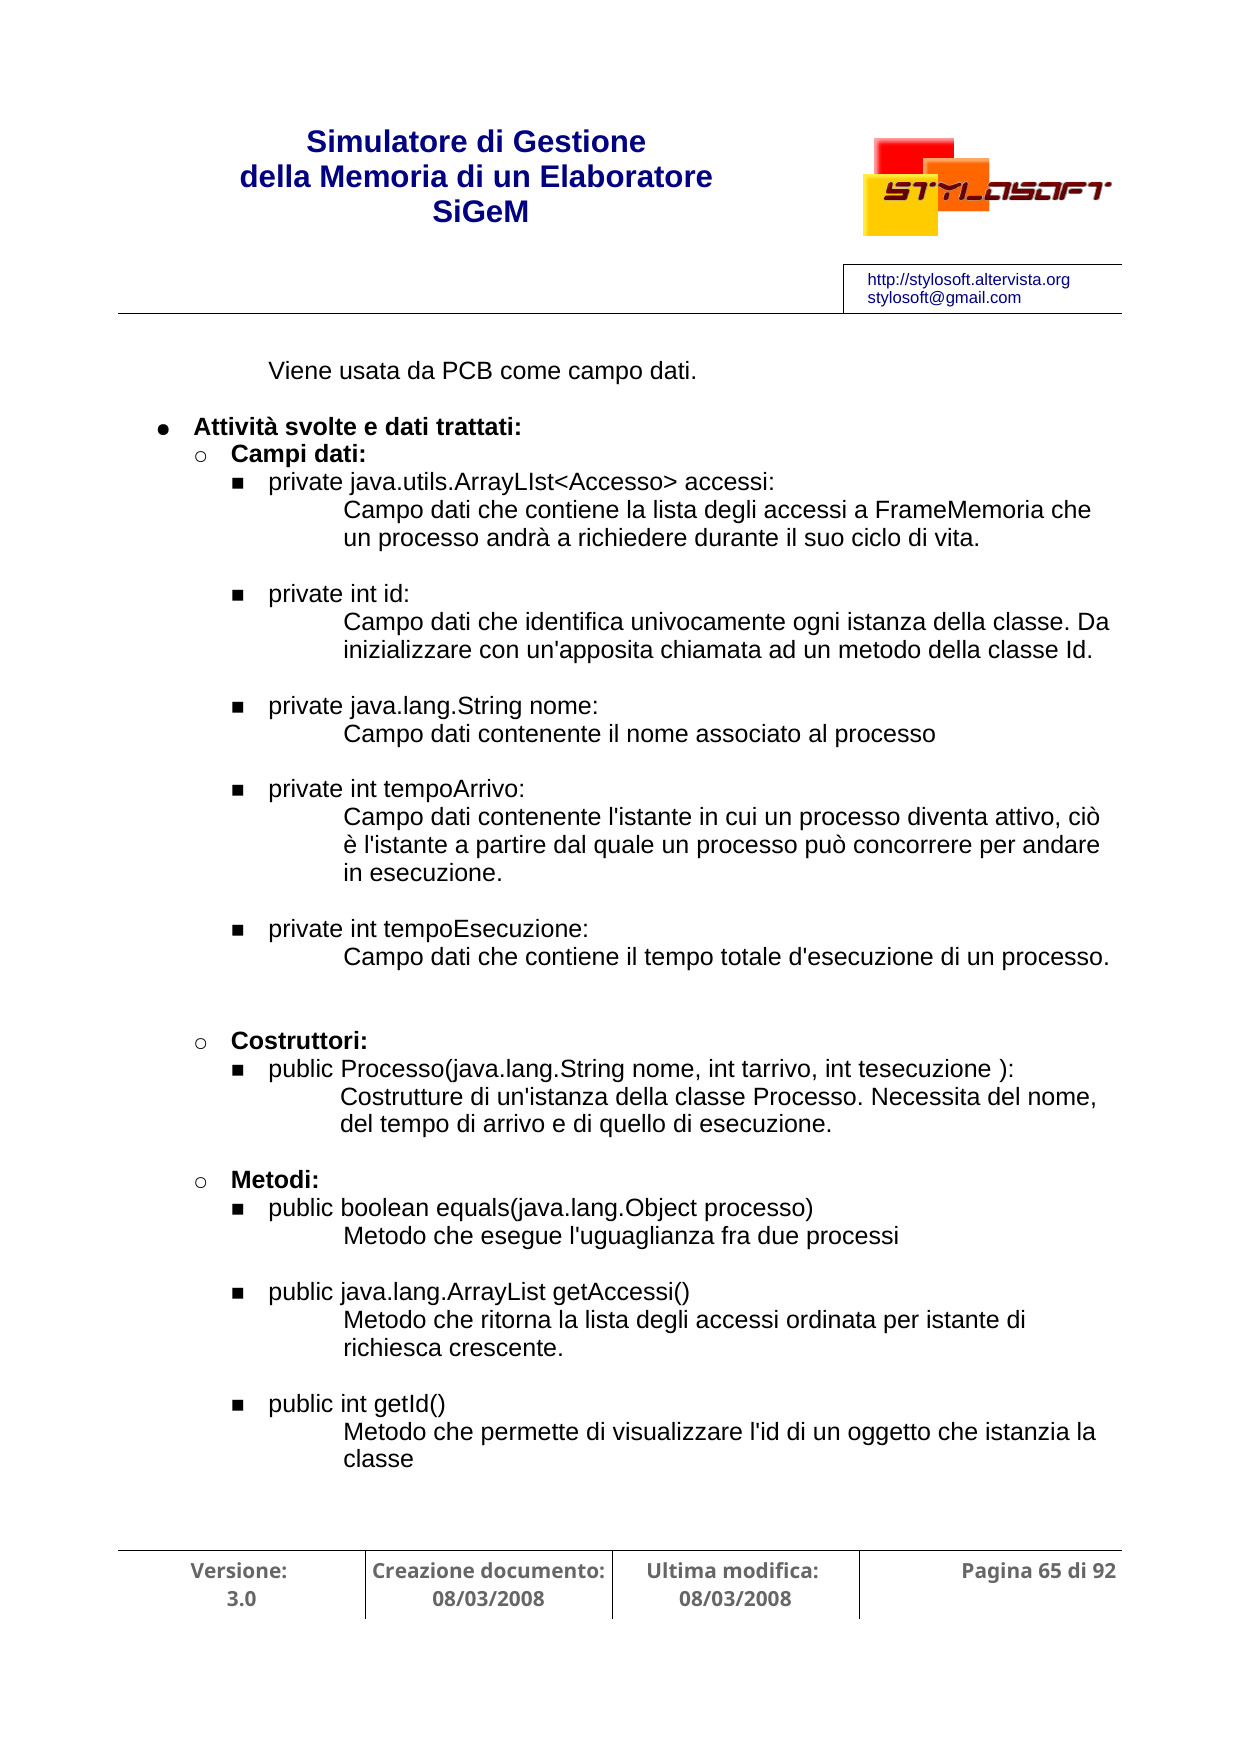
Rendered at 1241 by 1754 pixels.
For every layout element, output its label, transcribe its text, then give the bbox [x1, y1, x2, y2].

list Campo dati contenente l'istante in cui un processo diventa attivo, ciò è l'istante a partire dal quale un processo può concorrere per andare in esecuzione. [306, 803, 1122, 887]
list public boolean equals(java.lang.Object processo) [231, 1194, 1122, 1222]
list Metodo che ritorna la lista degli accessi ordinata per istante di richiesca crescente. [306, 1306, 1122, 1362]
list private int tempoEsecuzione: [231, 915, 1122, 943]
list private java.lang.String nome: [231, 692, 1122, 719]
list Metodi: [193, 1166, 1122, 1194]
list Costruttori: [193, 1027, 1122, 1054]
picture [848, 123, 1117, 247]
list Campo dati contenente il nome associato al processo [306, 719, 1122, 747]
list public Processo(java.lang.String nome, int tarrivo, int tesecuzione ): [231, 1054, 1122, 1082]
list Attività svolte e dati trattati: [156, 412, 1122, 440]
list private int id: [231, 580, 1122, 608]
list Metodo che esegue l'uguaglianza fra due processi [306, 1222, 1122, 1250]
list Campi dati: [193, 440, 1122, 468]
list private java.utils.ArrayLIst<Accesso> accessi: [231, 468, 1122, 496]
text Costrutture di un'istanza della classe Processo. Necessita del nome, del tempo di arrivo e di quello di esecuzione. [118, 1082, 1122, 1138]
list Campo dati che contiene la lista degli accessi a FrameMemoria che un processo andrà a richiedere durante il suo ciclo di vita. [306, 496, 1122, 552]
list Campo dati che identifica univocamente ogni istanza della classe. Da inizializzare con un'apposita chiamata ad un metodo della classe Id. [306, 608, 1122, 664]
list private int tempoArrivo: [231, 775, 1122, 803]
list Viene usata da PCB come campo dati. [231, 357, 1122, 384]
list public java.lang.ArrayList getAccessi() [231, 1278, 1122, 1306]
list public int getId() [231, 1389, 1122, 1417]
list Campo dati che contiene il tempo totale d'esecuzione di un processo. [306, 943, 1122, 971]
list Metodo che permette di visualizzare l'id di un oggetto che istanzia la classe [306, 1417, 1122, 1473]
